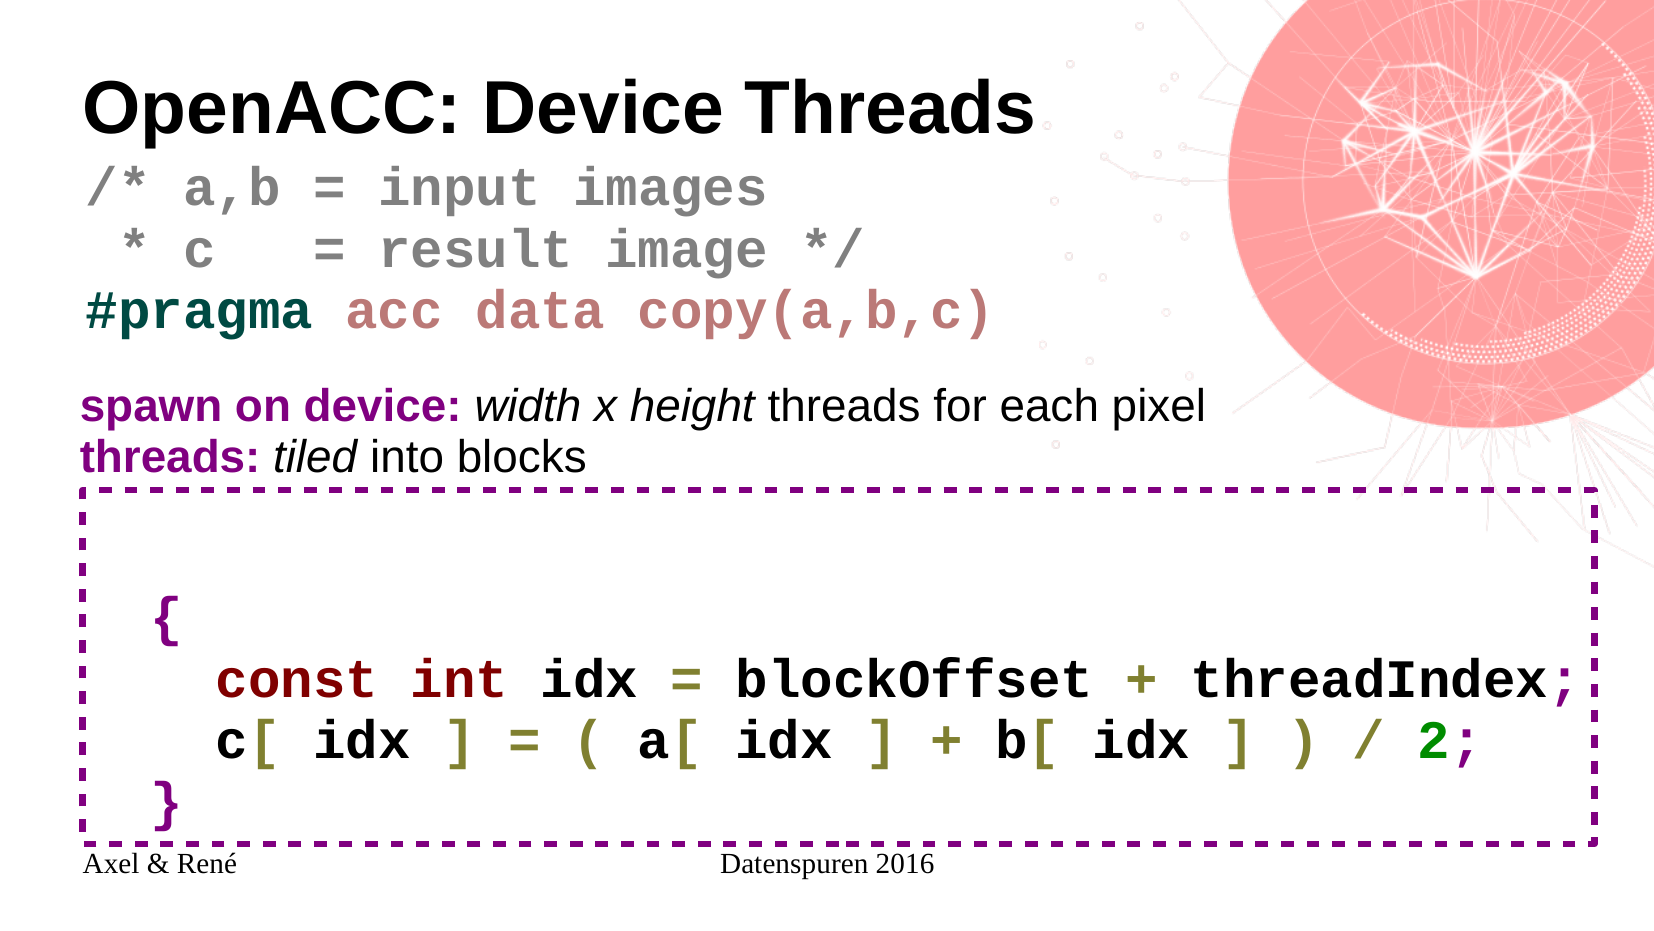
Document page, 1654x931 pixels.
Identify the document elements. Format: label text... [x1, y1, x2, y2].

title OpenACC: Device Threads [82, 65, 1571, 150]
text_box spawn on device: width x height threads for each pixel threads: tiled into blocks [64, 372, 1222, 490]
text_box /* a,b = input images * c = result image */ #pragma acc data copy(a,b,c) { const int idx = blockOffset + threadIndex; c[ idx ] = ( a[ idx ] + b[ idx ] ) / 2; } [70, 152, 1606, 844]
